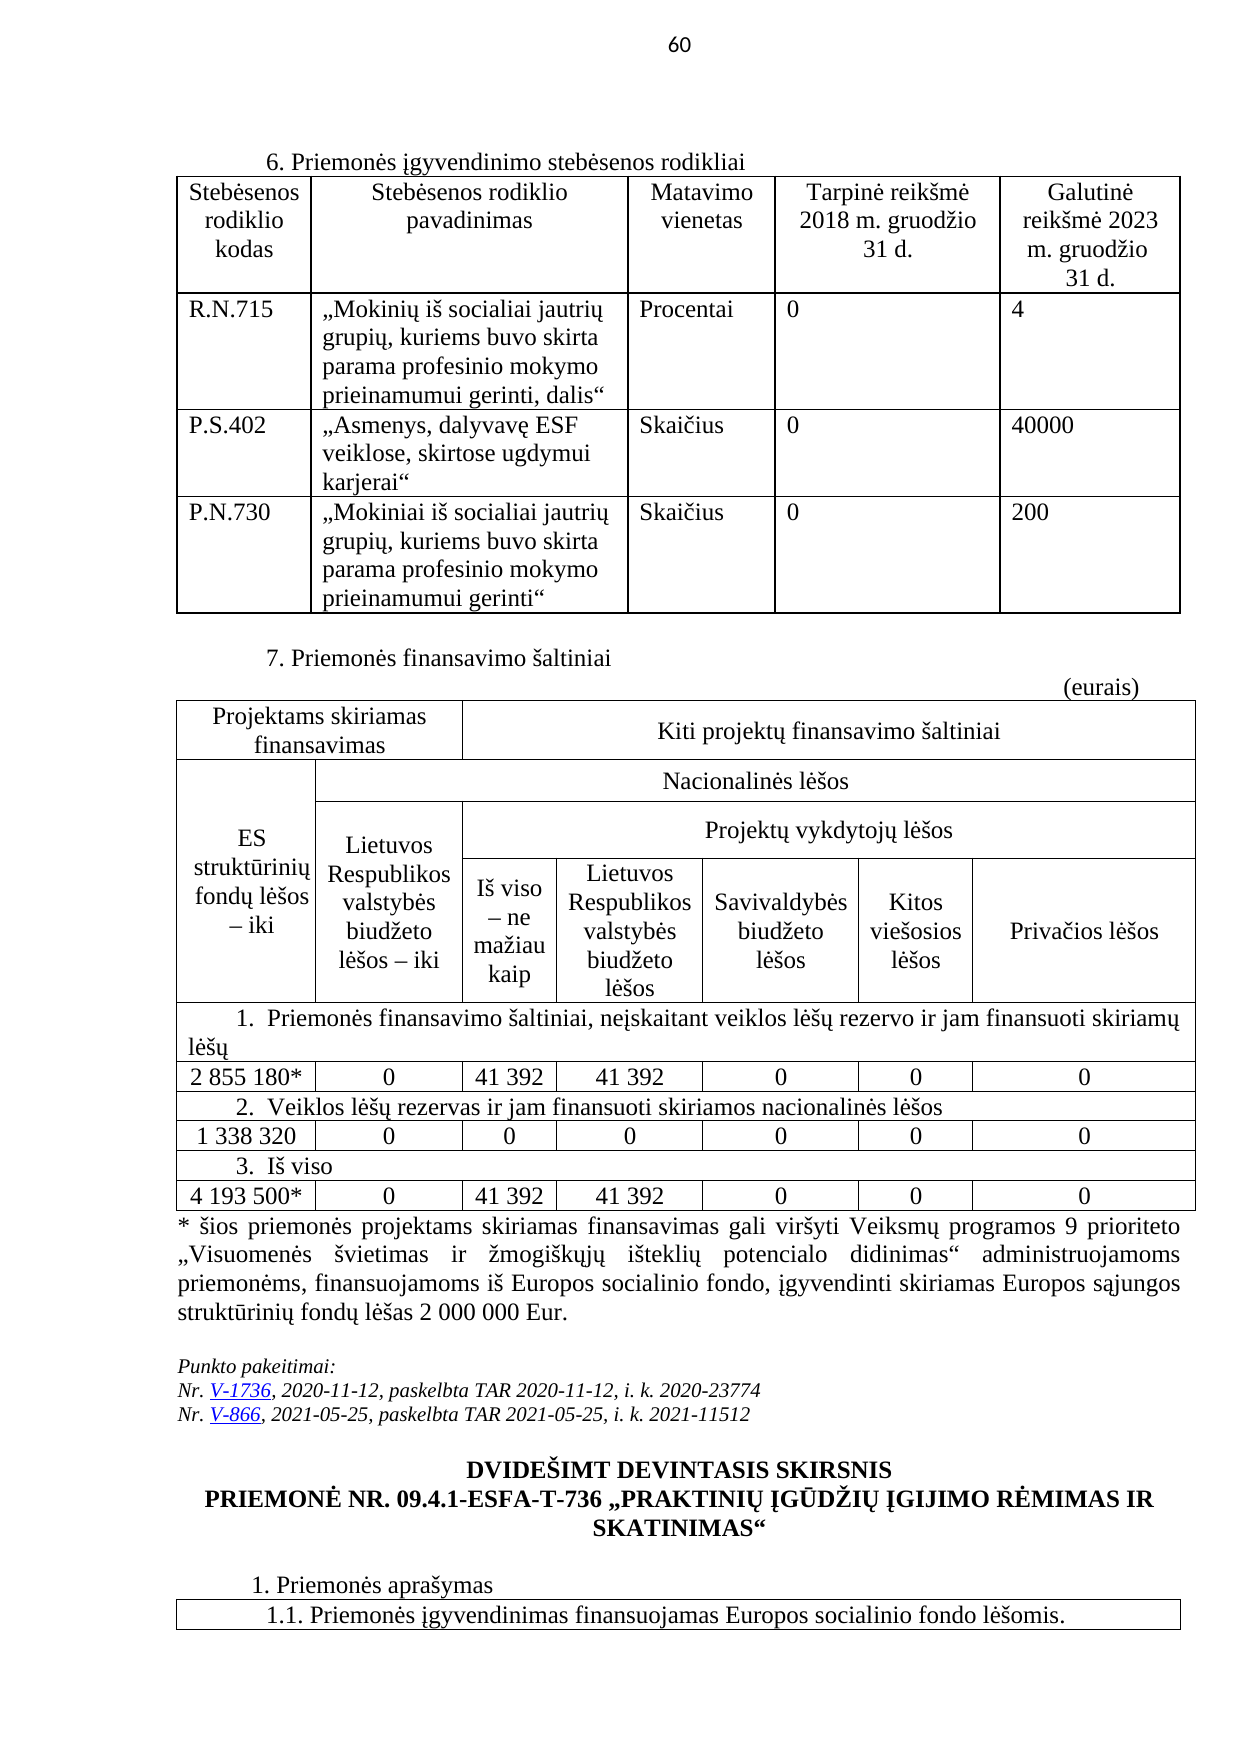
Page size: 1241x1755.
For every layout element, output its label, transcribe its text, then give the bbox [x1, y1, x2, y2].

table_cell Savivaldybės biudžeto lėšos [703, 859, 858, 1002]
table_header Matavimo vienetas [629, 177, 774, 292]
table_cell Iš viso – ne mažiau kaip [463, 859, 556, 1002]
table_cell Skaičius [629, 410, 774, 496]
text * šios priemonės projektams skiriamas finansavimas gali viršyti Veiksmų programos 9 prioriteto „Visuomenės švietimas ir žmogiškųjų išteklių potencialo didinimas“ administruojamoms priemonėms, finansuojamoms iš Europos socialinio fondo, įgyvendinti skiriamas Europos sąjungos struktūrinių fondų lėšas 2 000 000 Eur. [177, 1211, 1181, 1326]
table_cell 0 [973, 1181, 1195, 1210]
table_header Galutinė reikšmė 2023 m. gruodžio 31 d. [1001, 177, 1179, 292]
table_header Tarpinė reikšmė 2018 m. gruodžio 31 d. [776, 177, 999, 292]
table_cell 0 [973, 1121, 1195, 1150]
table_cell 0 [703, 1062, 858, 1091]
table_cell 1 338 320 [177, 1121, 315, 1150]
text (eurais) [177, 672, 1181, 700]
table_cell 41 392 [463, 1181, 556, 1210]
table_cell 2 855 180* [177, 1062, 315, 1091]
table_cell 1. Priemonės finansavimo šaltiniai, neįskaitant veiklos lėšų rezervo ir jam finansuoti skiriamų lėšų [177, 1003, 1195, 1061]
table_cell 0 [776, 497, 999, 612]
table_cell 0 [859, 1121, 972, 1150]
text 1. Priemonės aprašymas [177, 1570, 1181, 1599]
table_cell 0 [703, 1121, 858, 1150]
table_cell R.N.715 [178, 294, 310, 409]
table_cell 3. Iš viso [177, 1151, 1195, 1180]
table_cell Projektų vykdytojų lėšos [463, 802, 1195, 857]
text Punkto pakeitimai: [177, 1354, 1181, 1378]
table_cell Skaičius [629, 497, 774, 612]
table_cell 0 [776, 410, 999, 496]
table_cell Lietuvos Respublikos valstybės biudžeto lėšos – iki [316, 802, 462, 1002]
table_header Stebėsenos rodiklio kodas [178, 177, 310, 292]
table_cell „Mokinių iš socialiai jautrių grupių, kuriems buvo skirta parama profesinio mokymo prieinamumui gerinti, dalis“ [312, 294, 627, 409]
table_cell „Asmenys, dalyvavę ESF veiklose, skirtose ugdymui karjerai“ [312, 410, 627, 496]
text DVIDEŠIMT DEVINTASIS SKIRSNIS [177, 1455, 1181, 1484]
table_cell 0 [859, 1181, 972, 1210]
table_cell Privačios lėšos [973, 859, 1195, 1002]
table_cell 0 [557, 1121, 702, 1150]
table_cell 4 [1001, 294, 1179, 409]
table_cell 200 [1001, 497, 1179, 612]
table_cell 4 193 500* [177, 1181, 315, 1210]
table_cell 41 392 [557, 1181, 702, 1210]
table_cell Nacionalinės lėšos [316, 760, 1195, 801]
text 7. Priemonės finansavimo šaltiniai [266, 643, 1181, 672]
table_cell Lietuvos Respublikos valstybės biudžeto lėšos [557, 859, 702, 1002]
text PRIEMONĖ NR. 09.4.1-ESFA-T-736 „PRAKTINIŲ ĮGŪDŽIŲ ĮGIJIMO RĖMIMAS IR SKATINIMAS“ [177, 1484, 1181, 1541]
table_cell 40000 [1001, 410, 1179, 496]
table_cell 0 [316, 1121, 462, 1150]
table_cell 0 [463, 1121, 556, 1150]
table_cell 0 [776, 294, 999, 409]
text Nr. V-866, 2021-05-25, paskelbta TAR 2021-05-25, i. k. 2021-11512 [177, 1402, 1181, 1426]
table_header 1.1. Priemonės įgyvendinimas finansuojamas Europos socialinio fondo lėšomis. [177, 1600, 1180, 1629]
table_cell 0 [703, 1181, 858, 1210]
table_header Projektams skiriamas finansavimas [177, 701, 462, 759]
table_cell 0 [316, 1062, 462, 1091]
table_cell 0 [859, 1062, 972, 1091]
table_cell 0 [973, 1062, 1195, 1091]
text Nr. V-1736, 2020-11-12, paskelbta TAR 2020-11-12, i. k. 2020-23774 [177, 1378, 1181, 1402]
table_header Kiti projektų finansavimo šaltiniai [463, 701, 1195, 759]
table_cell 41 392 [557, 1062, 702, 1091]
table_cell „Mokiniai iš socialiai jautrių grupių, kuriems buvo skirta parama profesinio mokymo prieinamumui gerinti“ [312, 497, 627, 612]
table_cell Procentai [629, 294, 774, 409]
table_cell P.S.402 [178, 410, 310, 496]
table_cell Kitos viešosios lėšos [859, 859, 972, 1002]
text 6. Priemonės įgyvendinimo stebėsenos rodikliai [266, 147, 1181, 176]
table_cell 2. Veiklos lėšų rezervas ir jam finansuoti skiriamos nacionalinės lėšos [177, 1092, 1195, 1120]
table_cell 0 [316, 1181, 462, 1210]
table_header Stebėsenos rodiklio pavadinimas [312, 177, 627, 292]
table_cell ES struktūrinių fondų lėšos – iki [177, 760, 315, 1002]
table_cell 41 392 [463, 1062, 556, 1091]
table_cell P.N.730 [178, 497, 310, 612]
